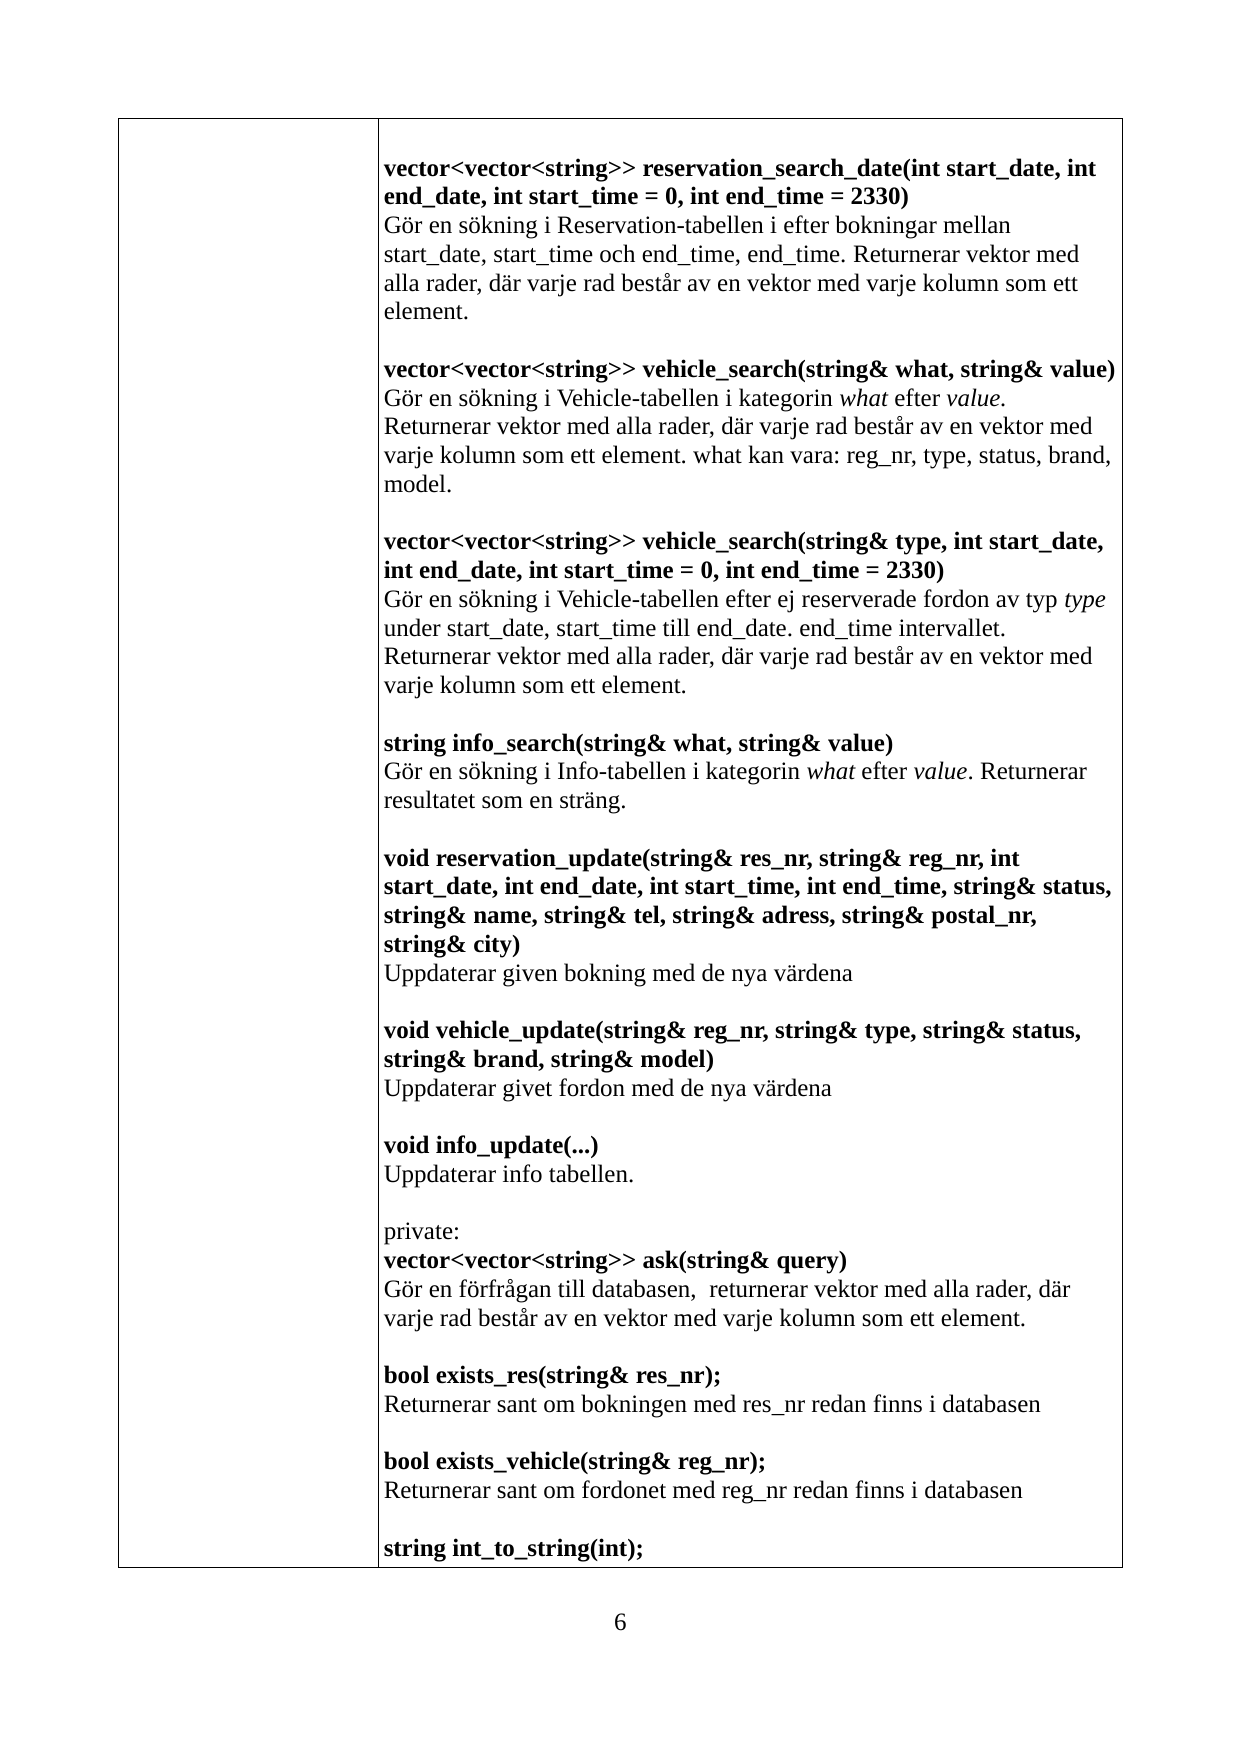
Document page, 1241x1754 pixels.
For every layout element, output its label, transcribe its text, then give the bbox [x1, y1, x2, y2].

table_cell [119, 119, 378, 1567]
table_cell vector<vector<string>> reservation_search_date(int start_date, int end_date, int start_time = 0, int end_time = 2330) Gör en sökning i Reservation-tabellen i efter bokningar mellan start_date, start_time och end_time, end_time. Returnerar vektor med alla rader, där varje rad består av en vektor med varje kolumn som ett element. vector<vector<string>> vehicle_search(string& what, string& value) Gör en sökning i Vehicle-tabellen i kategorin what efter value. Returnerar vektor med alla rader, där varje rad består av en vektor med varje kolumn som ett element. what kan vara: reg_nr, type, status, brand, model. vector<vector<string>> vehicle_search(string& type, int start_date, int end_date, int start_time = 0, int end_time = 2330) Gör en sökning i Vehicle-tabellen efter ej reserverade fordon av typ type under start_date, start_time till end_date. end_time intervallet. Returnerar vektor med alla rader, där varje rad består av en vektor med varje kolumn som ett element. string info_search(string& what, string& value) Gör en sökning i Info-tabellen i kategorin what efter value. Returnerar resultatet som en sträng. void reservation_update(string& res_nr, string& reg_nr, int start_date, int end_date, int start_time, int end_time, string& status, string& name, string& tel, string& adress, string& postal_nr, string& city) Uppdaterar given bokning med de nya värdena void vehicle_update(string& reg_nr, string& type, string& status, string& brand, string& model) Uppdaterar givet fordon med de nya värdena void info_update(...) Uppdaterar info tabellen. private: vector<vector<string>> ask(string& query) Gör en förfrågan till databasen, returnerar vektor med alla rader, där varje rad består av en vektor med varje kolumn som ett element. bool exists_res(string& res_nr); Returnerar sant om bokningen med res_nr redan finns i databasen bool exists_vehicle(string& reg_nr); Returnerar sant om fordonet med reg_nr redan finns i databasen string int_to_string(int); [379, 119, 1122, 1567]
